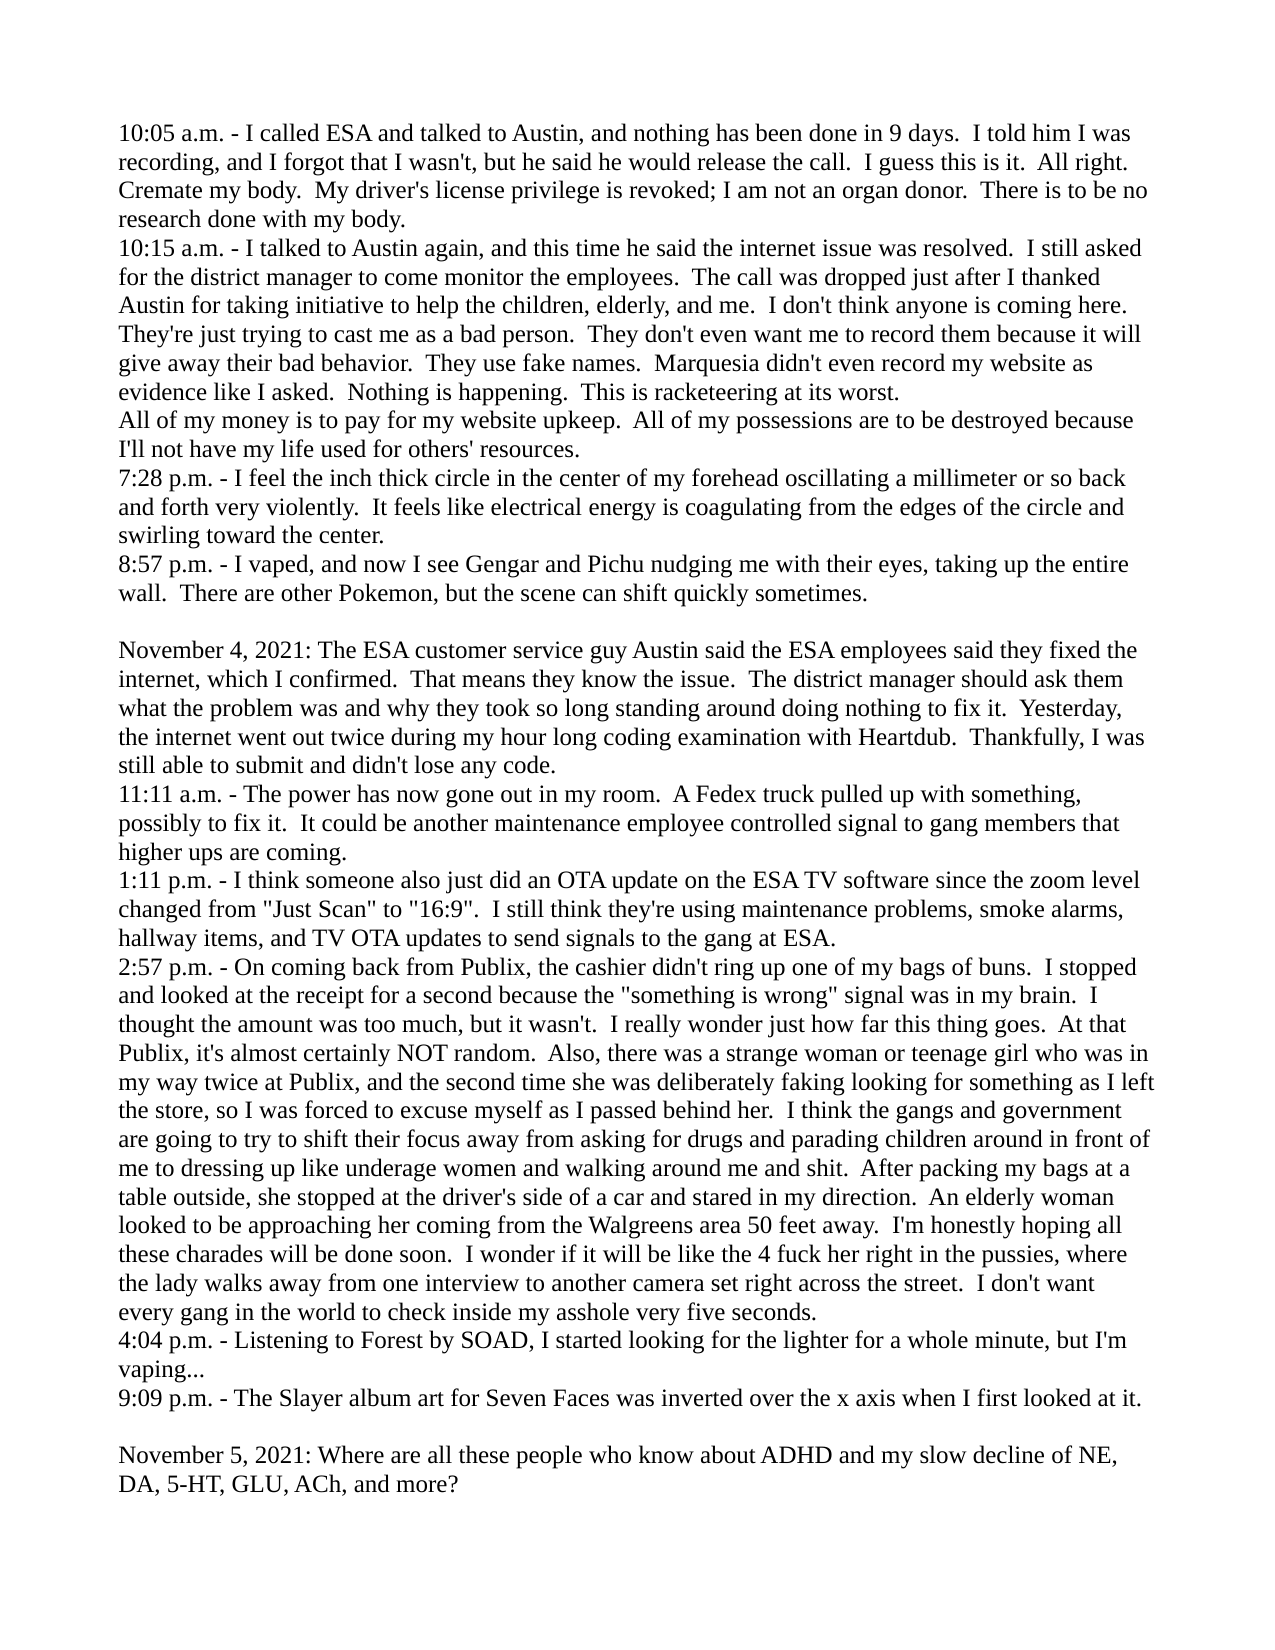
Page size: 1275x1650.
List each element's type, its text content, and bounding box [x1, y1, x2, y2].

text November 4, 2021: The ESA customer service guy Austin said the ESA employees said they fixed the internet, which I confirmed. That means they know the issue. The district manager should ask them what the problem was and why they took so long standing around doing nothing to fix it. Yesterday, the internet went out twice during my hour long coding examination with Heartdub. Thankfully, I was still able to submit and didn't lose any code. [118, 636, 1157, 779]
text 10:15 a.m. - I talked to Austin again, and this time he said the internet issue was resolved. I still asked for the district manager to come monitor the employees. The call was dropped just after I thanked Austin for taking initiative to help the children, elderly, and me. I don't think anyone is coming here. They're just trying to cast me as a bad person. They don't even want me to record them because it will give away their bad behavior. They use fake names. Marquesia didn't even record my website as evidence like I asked. Nothing is happening. This is racketeering at its worst. [118, 233, 1157, 406]
text All of my money is to pay for my website upkeep. All of my possessions are to be destroyed because I'll not have my life used for others' resources. [118, 406, 1157, 463]
text 11:11 a.m. - The power has now gone out in my room. A Fedex truck pulled up with something, possibly to fix it. It could be another maintenance employee controlled signal to gang members that higher ups are coming. [118, 779, 1157, 866]
text 4:04 p.m. - Listening to Forest by SOAD, I started looking for the lighter for a whole minute, but I'm vaping... [118, 1326, 1157, 1383]
text 1:11 p.m. - I think someone also just did an OTA update on the ESA TV software since the zoom level changed from "Just Scan" to "16:9". I still think they're using maintenance problems, smoke alarms, hallway items, and TV OTA updates to send signals to the gang at ESA. [118, 866, 1157, 952]
text 8:57 p.m. - I vaped, and now I see Gengar and Pichu nudging me with their eyes, taking up the entire wall. There are other Pokemon, but the scene can shift quickly sometimes. [118, 549, 1157, 607]
text 2:57 p.m. - On coming back from Publix, the cashier didn't ring up one of my bags of buns. I stopped and looked at the receipt for a second because the "something is wrong" signal was in my brain. I thought the amount was too much, but it wasn't. I really wonder just how far this thing goes. At that Publix, it's almost certainly NOT random. Also, there was a strange woman or teenage girl who was in my way twice at Publix, and the second time she was deliberately faking looking for something as I left the store, so I was forced to excuse myself as I passed behind her. I think the gangs and government are going to try to shift their focus away from asking for drugs and parading children around in front of me to dressing up like underage women and walking around me and shit. After packing my bags at a table outside, she stopped at the driver's side of a car and stared in my direction. An elderly woman looked to be approaching her coming from the Walgreens area 50 feet away. I'm honestly hoping all these charades will be done soon. I wonder if it will be like the 4 fuck her right in the pussies, where the lady walks away from one interview to another camera set right across the street. I don't want every gang in the world to check inside my asshole very five seconds. [118, 952, 1157, 1326]
text 10:05 a.m. - I called ESA and talked to Austin, and nothing has been done in 9 days. I told him I was recording, and I forgot that I wasn't, but he said he would release the call. I guess this is it. All right. Cremate my body. My driver's license privilege is revoked; I am not an organ donor. There is to be no research done with my body. [118, 118, 1157, 233]
text November 5, 2021: Where are all these people who know about ADHD and my slow decline of NE, DA, 5-HT, GLU, ACh, and more? [118, 1441, 1157, 1498]
text 7:28 p.m. - I feel the inch thick circle in the center of my forehead oscillating a millimeter or so back and forth very violently. It feels like electrical energy is coagulating from the edges of the circle and swirling toward the center. [118, 463, 1157, 549]
text 9:09 p.m. - The Slayer album art for Seven Faces was inverted over the x axis when I first looked at it. [118, 1383, 1157, 1412]
